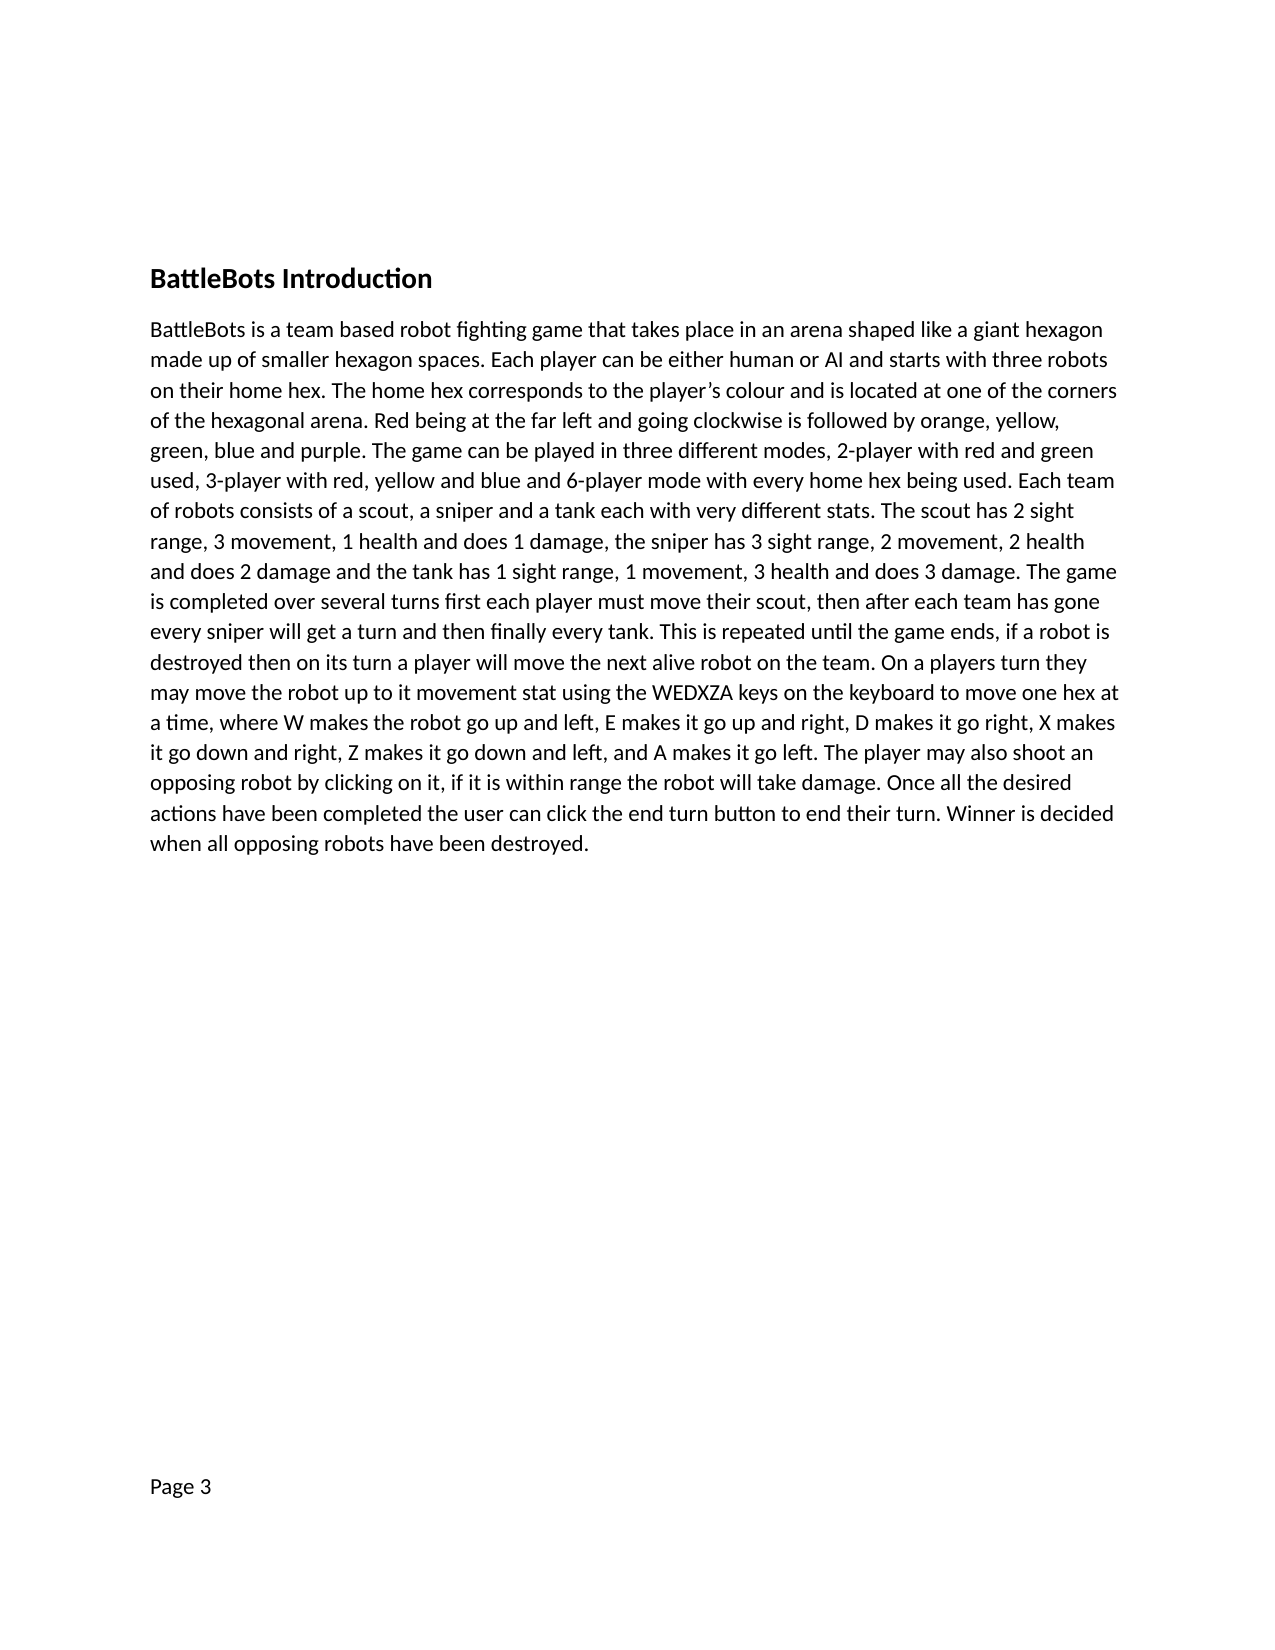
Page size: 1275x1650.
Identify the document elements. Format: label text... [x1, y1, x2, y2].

text BattleBots is a team based robot fighting game that takes place in an arena shaped like a giant hexagon made up of smaller hexagon spaces. Each player can be either human or AI and starts with three robots on their home hex. The home hex corresponds to the player’s colour and is located at one of the corners of the hexagonal arena. Red being at the far left and going clockwise is followed by orange, yellow, green, blue and purple. The game can be played in three different modes, 2-player with red and green used, 3-player with red, yellow and blue and 6-player mode with every home hex being used. Each team of robots consists of a scout, a sniper and a tank each with very different stats. The scout has 2 sight range, 3 movement, 1 health and does 1 damage, the sniper has 3 sight range, 2 movement, 2 health and does 2 damage and the tank has 1 sight range, 1 movement, 3 health and does 3 damage. The game is completed over several turns first each player must move their scout, then after each team has gone every sniper will get a turn and then finally every tank. This is repeated until the game ends, if a robot is destroyed then on its turn a player will move the next alive robot on the team. On a players turn they may move the robot up to it movement stat using the WEDXZA keys on the keyboard to move one hex at a time, where W makes the robot go up and left, E makes it go up and right, D makes it go right, X makes it go down and right, Z makes it go down and left, and A makes it go left. The player may also shoot an opposing robot by clicking on it, if it is within range the robot will take damage. Once all the desired actions have been completed the user can click the end turn button to end their turn. Winner is decided when all opposing robots have been destroyed. [150, 315, 1125, 857]
text BattleBots Introduction [150, 260, 1125, 296]
